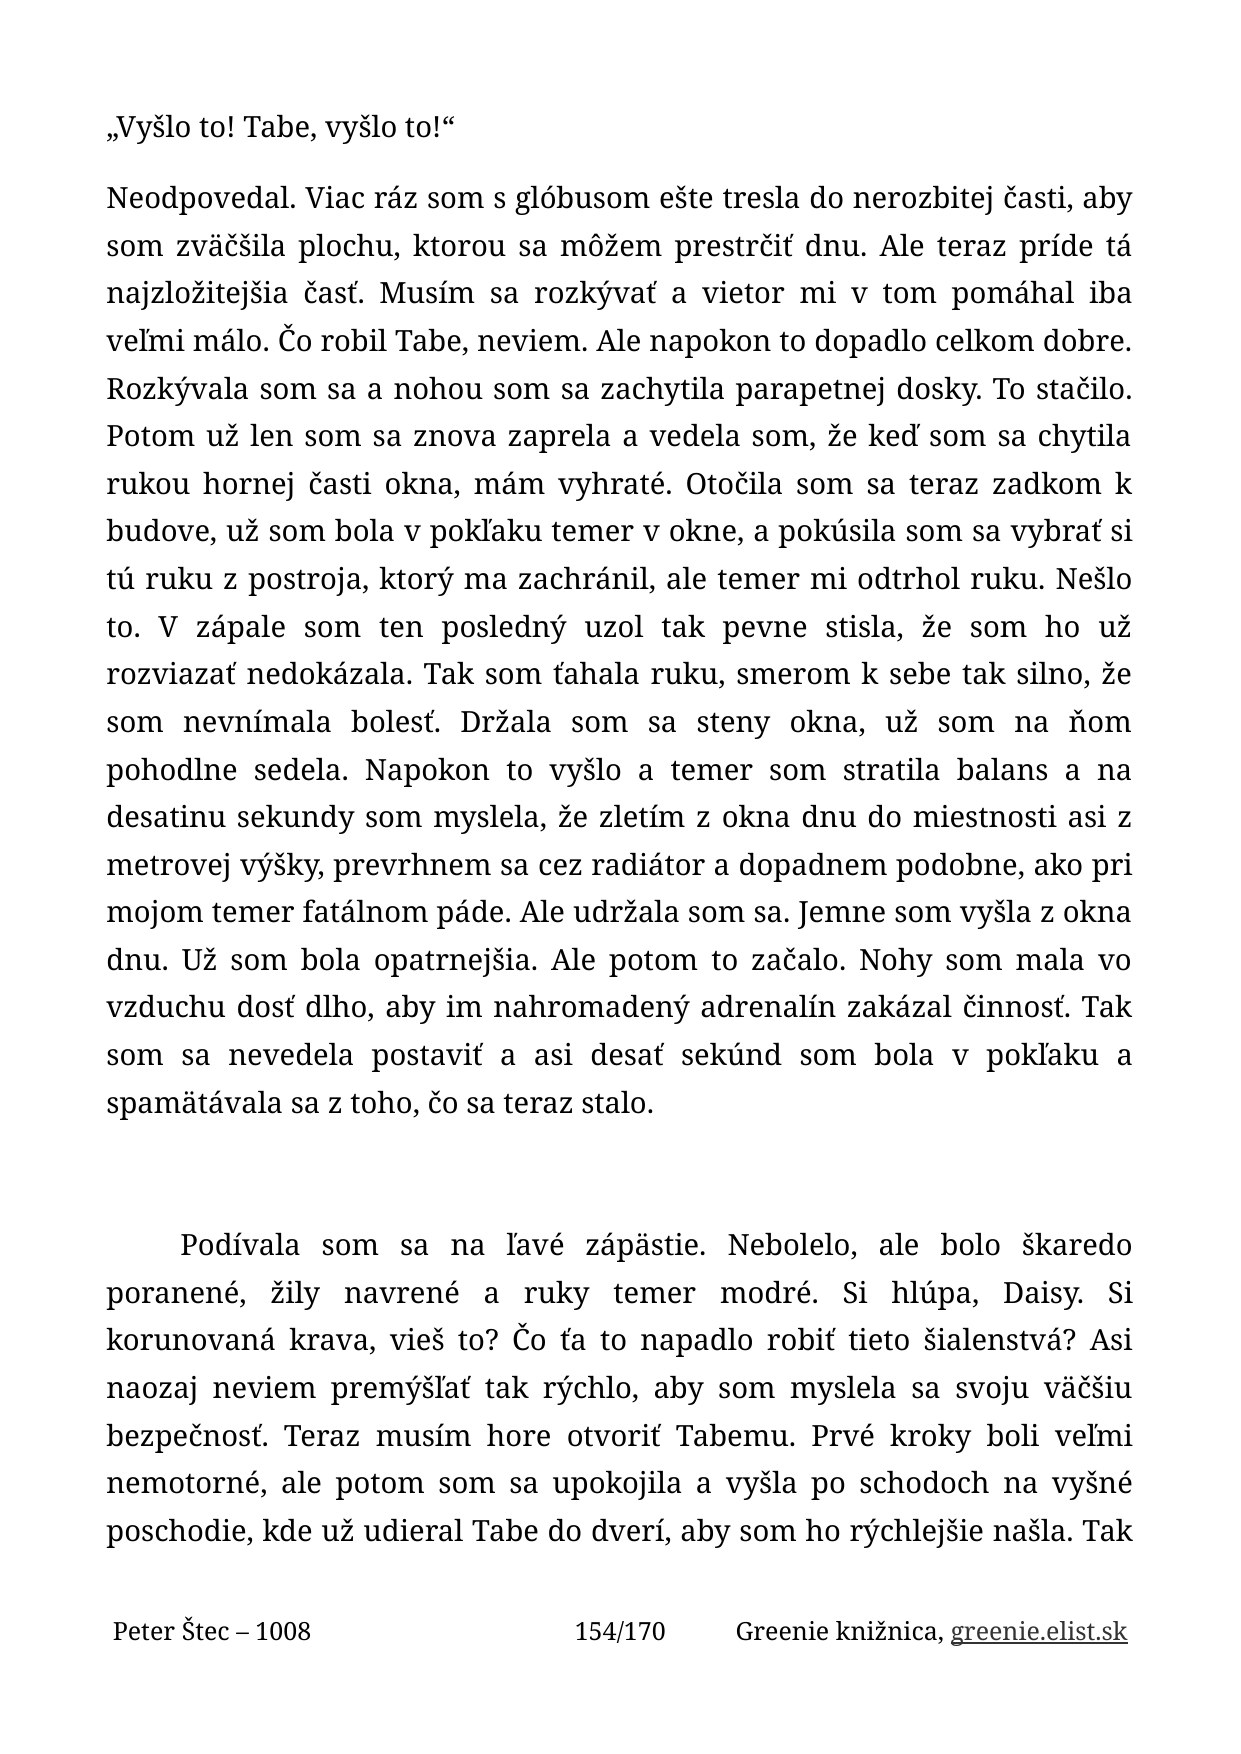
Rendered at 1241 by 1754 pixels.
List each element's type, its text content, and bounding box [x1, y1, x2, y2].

text Podívala som sa na ľavé zápästie. Nebolelo, ale bolo škaredo poranené, žily navrené a ruky temer modré. Si hlúpa, Daisy. Si korunovaná krava, vieš to? Čo ťa to napadlo robiť tieto šialenstvá? Asi naozaj neviem premýšľať tak rýchlo, aby som myslela sa svoju väčšiu bezpečnosť. Teraz musím hore otvoriť Tabemu. Prvé kroky boli veľmi nemotorné, ale potom som sa upokojila a vyšla po schodoch na vyšné poschodie, kde už udieral Tabe do dverí, aby som ho rýchlejšie našla. Tak [106, 1224, 1134, 1550]
text „Vyšlo to! Tabe, vyšlo to!“ [106, 106, 1134, 146]
text Neodpovedal. Viac ráz som s glóbusom ešte tresla do nerozbitej časti, aby som zväčšila plochu, ktorou sa môžem prestrčiť dnu. Ale teraz príde tá najzložitejšia časť. Musím sa rozkývať a vietor mi v tom pomáhal iba veľmi málo. Čo robil Tabe, neviem. Ale napokon to dopadlo celkom dobre. Rozkývala som sa a nohou som sa zachytila parapetnej dosky. To stačilo. Potom už len som sa znova zaprela a vedela som, že keď som sa chytila rukou hornej časti okna, mám vyhraté. Otočila som sa teraz zadkom k budove, už som bola v pokľaku temer v okne, a pokúsila som sa vybrať si tú ruku z postroja, ktorý ma zachránil, ale temer mi odtrhol ruku. Nešlo to. V zápale som ten posledný uzol tak pevne stisla, že som ho už rozviazať nedokázala. Tak som ťahala ruku, smerom k sebe tak silno, že som nevnímala bolesť. Držala som sa steny okna, už som na ňom pohodlne sedela. Napokon to vyšlo a temer som stratila balans a na desatinu sekundy som myslela, že zletím z okna dnu do miestnosti asi z metrovej výšky, prevrhnem sa cez radiátor a dopadnem podobne, ako pri mojom temer fatálnom páde. Ale udržala som sa. Jemne som vyšla z okna dnu. Už som bola opatrnejšia. Ale potom to začalo. Nohy som mala vo vzduchu dosť dlho, aby im nahromadený adrenalín zakázal činnosť. Tak som sa nevedela postaviť a asi desať sekúnd som bola v pokľaku a spamätávala sa z toho, čo sa teraz stalo. [106, 177, 1134, 1122]
